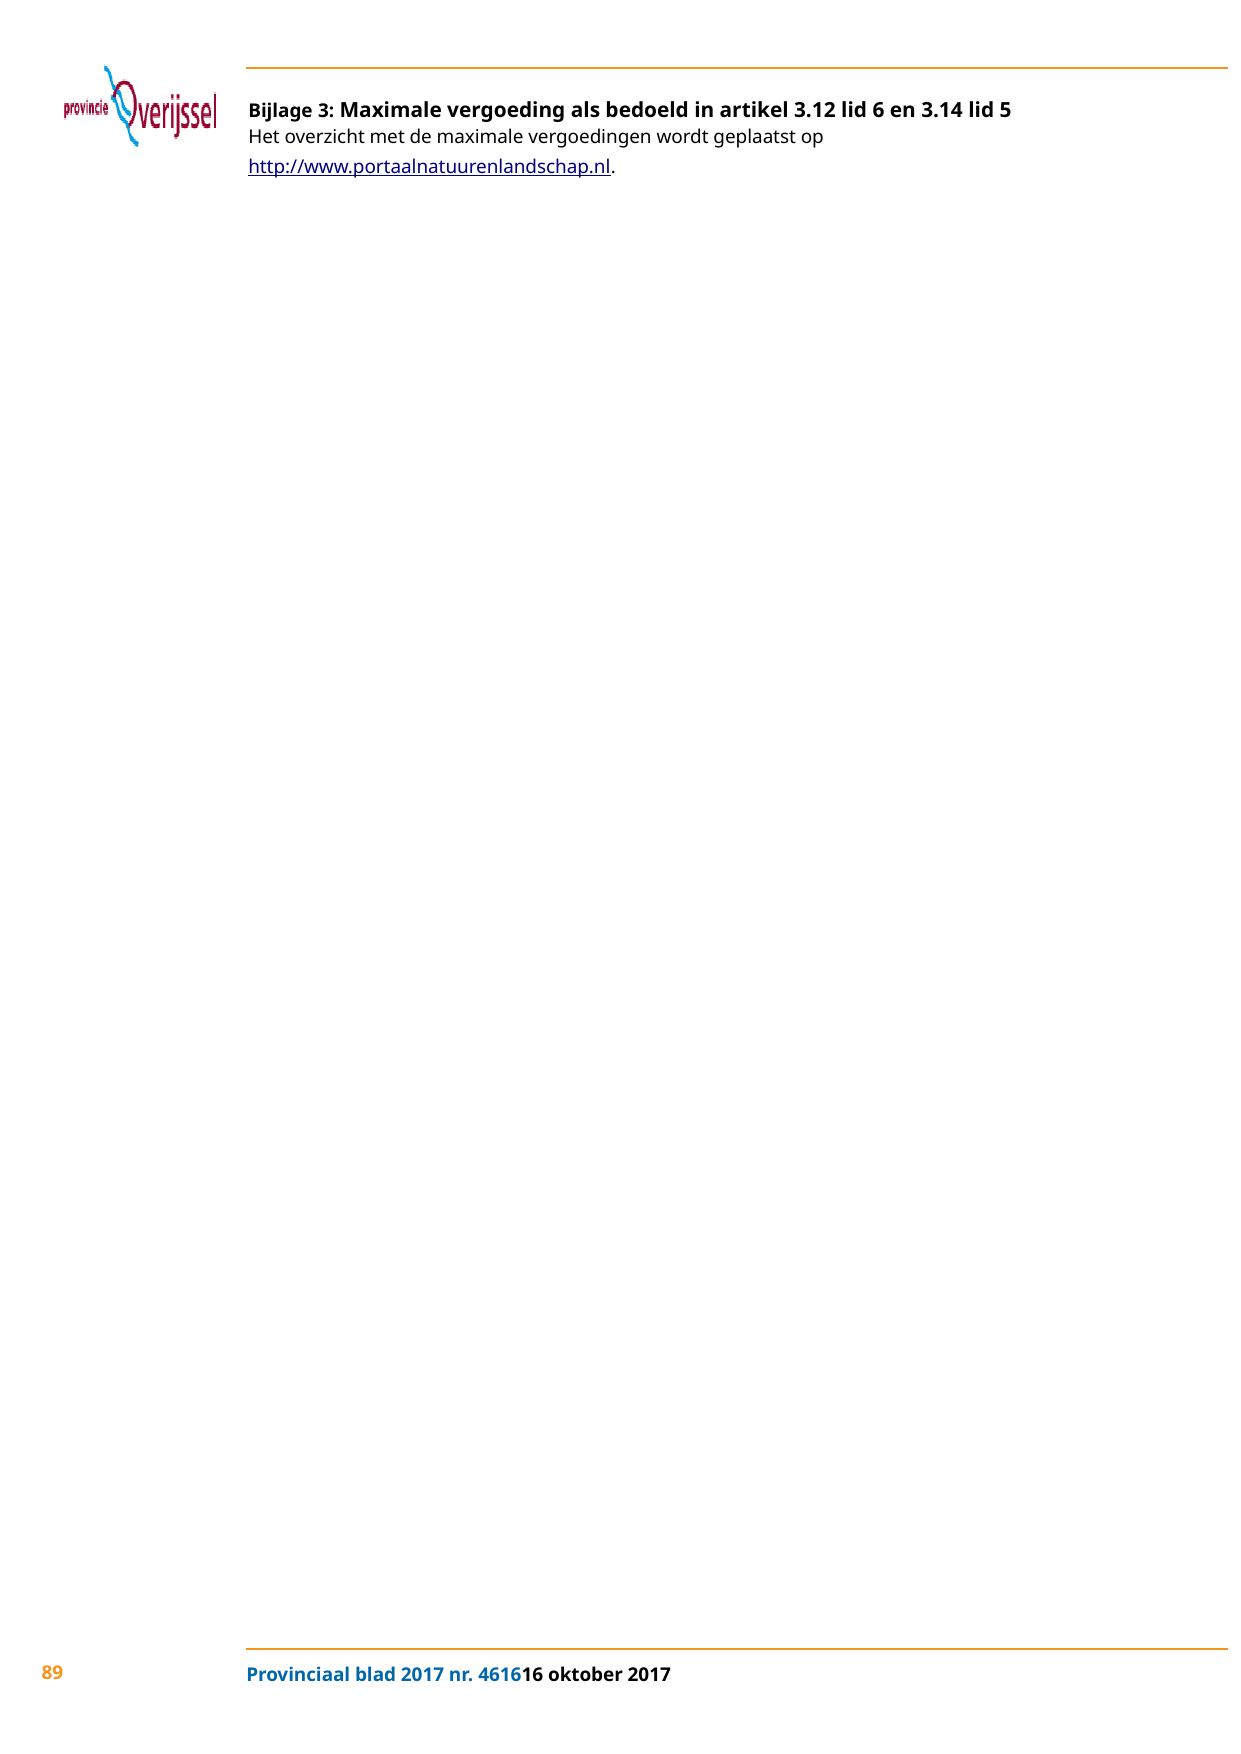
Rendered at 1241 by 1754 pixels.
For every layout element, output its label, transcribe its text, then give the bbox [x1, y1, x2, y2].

text Bijlage 3: Maximale vergoeding als bedoeld in artikel 3.12 lid 6 en 3.14 lid 5 [248, 95, 1152, 123]
picture [41, 47, 231, 172]
text Het overzicht met de maximale vergoedingen wordt geplaatst op http://www.portaalnatuurenlandschap.nl. [248, 123, 1152, 179]
